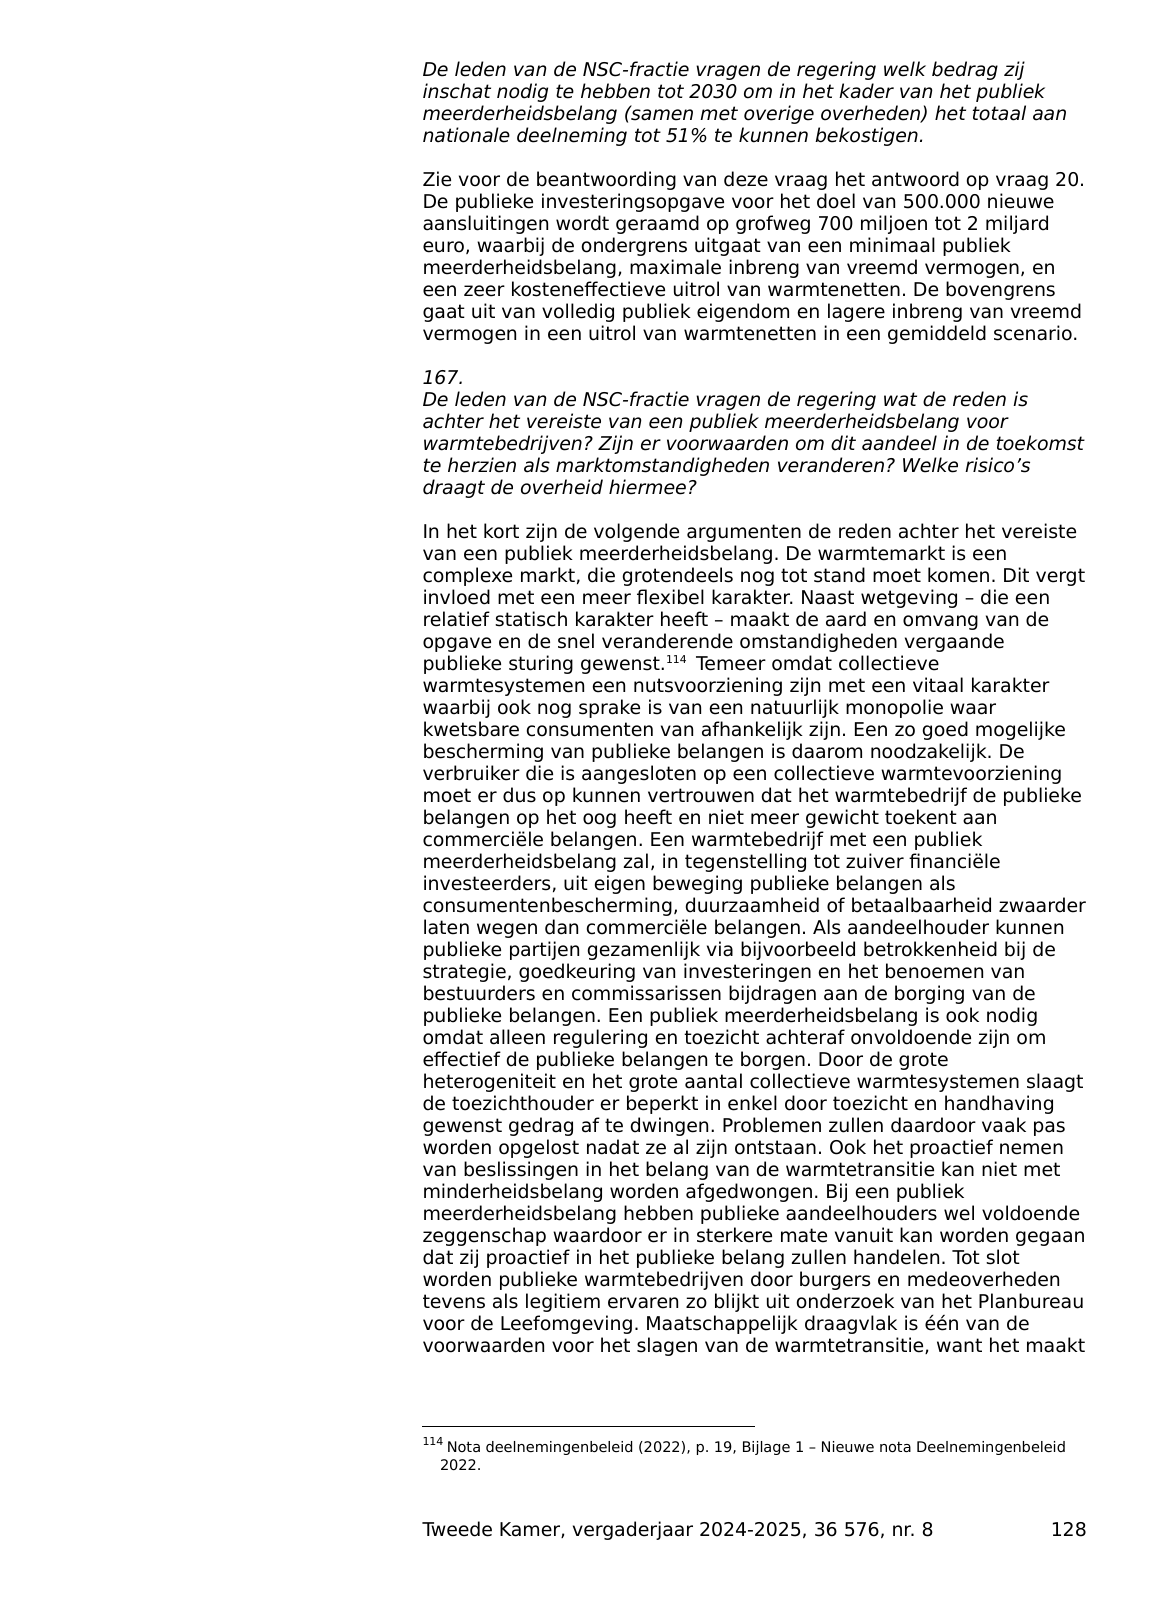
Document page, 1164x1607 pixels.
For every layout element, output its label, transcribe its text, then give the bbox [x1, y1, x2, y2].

text De leden van de NSC-fractie vragen de regering wat de reden is achter het vereiste van een publiek meerderheidsbelang voor warmtebedrijven? Zijn er voorwaarden om dit aandeel in de toekomst te herzien als marktomstandigheden veranderen? Welke risico’s draagt de overheid hiermee? [422, 389, 1087, 499]
text 167. [422, 367, 1087, 389]
text Zie voor de beantwoording van deze vraag het antwoord op vraag 20. De publieke investeringsopgave voor het doel van 500.000 nieuwe aansluitingen wordt geraamd op grofweg 700 miljoen tot 2 miljard euro, waarbij de ondergrens uitgaat van een minimaal publiek meerderheidsbelang, maximale inbreng van vreemd vermogen, en een zeer kosteneffectieve uitrol van warmtenetten. De bovengrens gaat uit van volledig publiek eigendom en lagere inbreng van vreemd vermogen in een uitrol van warmtenetten in een gemiddeld scenario. [422, 169, 1087, 345]
text In het kort zijn de volgende argumenten de reden achter het vereiste van een publiek meerderheidsbelang. De warmtemarkt is een complexe markt, die grotendeels nog tot stand moet komen. Dit vergt invloed met een meer flexibel karakter. Naast wetgeving – die een relatief statisch karakter heeft – maakt de aard en omvang van de opgave en de snel veranderende omstandigheden vergaande publieke sturing gewenst. Temeer omdat collectieve warmtesystemen een nutsvoorziening zijn met een vitaal karakter waarbij ook nog sprake is van een natuurlijk monopolie waar kwetsbare consumenten van afhankelijk zijn. Een zo goed mogelijke bescherming van publieke belangen is daarom noodzakelijk. De verbruiker die is aangesloten op een collectieve warmtevoorziening moet er dus op kunnen vertrouwen dat het warmtebedrijf de publieke belangen op het oog heeft en niet meer gewicht toekent aan commerciële belangen. Een warmtebedrijf met een publiek meerderheidsbelang zal, in tegenstelling tot zuiver financiële investeerders, uit eigen beweging publieke belangen als consumentenbescherming, duurzaamheid of betaalbaarheid zwaarder laten wegen dan commerciële belangen. Als aandeelhouder kunnen publieke partijen gezamenlijk via bijvoorbeeld betrokkenheid bij de strategie, goedkeuring van investeringen en het benoemen van bestuurders en commissarissen bijdragen aan de borging van de publieke belangen. Een publiek meerderheidsbelang is ook nodig omdat alleen regulering en toezicht achteraf onvoldoende zijn om effectief de publieke belangen te borgen. Door de grote heterogeniteit en het grote aantal collectieve warmtesystemen slaagt de toezichthouder er beperkt in enkel door toezicht en handhaving gewenst gedrag af te dwingen. Problemen zullen daardoor vaak pas worden opgelost nadat ze al zijn ontstaan. Ook het proactief nemen van beslissingen in het belang van de warmtetransitie kan niet met minderheidsbelang worden afgedwongen. Bij een publiek meerderheidsbelang hebben publieke aandeelhouders wel voldoende zeggenschap waardoor er in sterkere mate vanuit kan worden gegaan dat zij proactief in het publieke belang zullen handelen. Tot slot worden publieke warmtebedrijven door burgers en medeoverheden tevens als legitiem ervaren zo blijkt uit onderzoek van het Planbureau voor de Leefomgeving. Maatschappelijk draagvlak is één van de voorwaarden voor het slagen van de warmtetransitie, want het maakt [422, 521, 1087, 1356]
text De leden van de NSC-fractie vragen de regering welk bedrag zij inschat nodig te hebben tot 2030 om in het kader van het publiek meerderheidsbelang (samen met overige overheden) het totaal aan nationale deelneming tot 51% te kunnen bekostigen. [422, 59, 1087, 147]
text Nota deelnemingenbeleid (2022), p. 19, Bijlage 1 – Nieuwe nota Deelnemingenbeleid 2022. [422, 1435, 1087, 1474]
